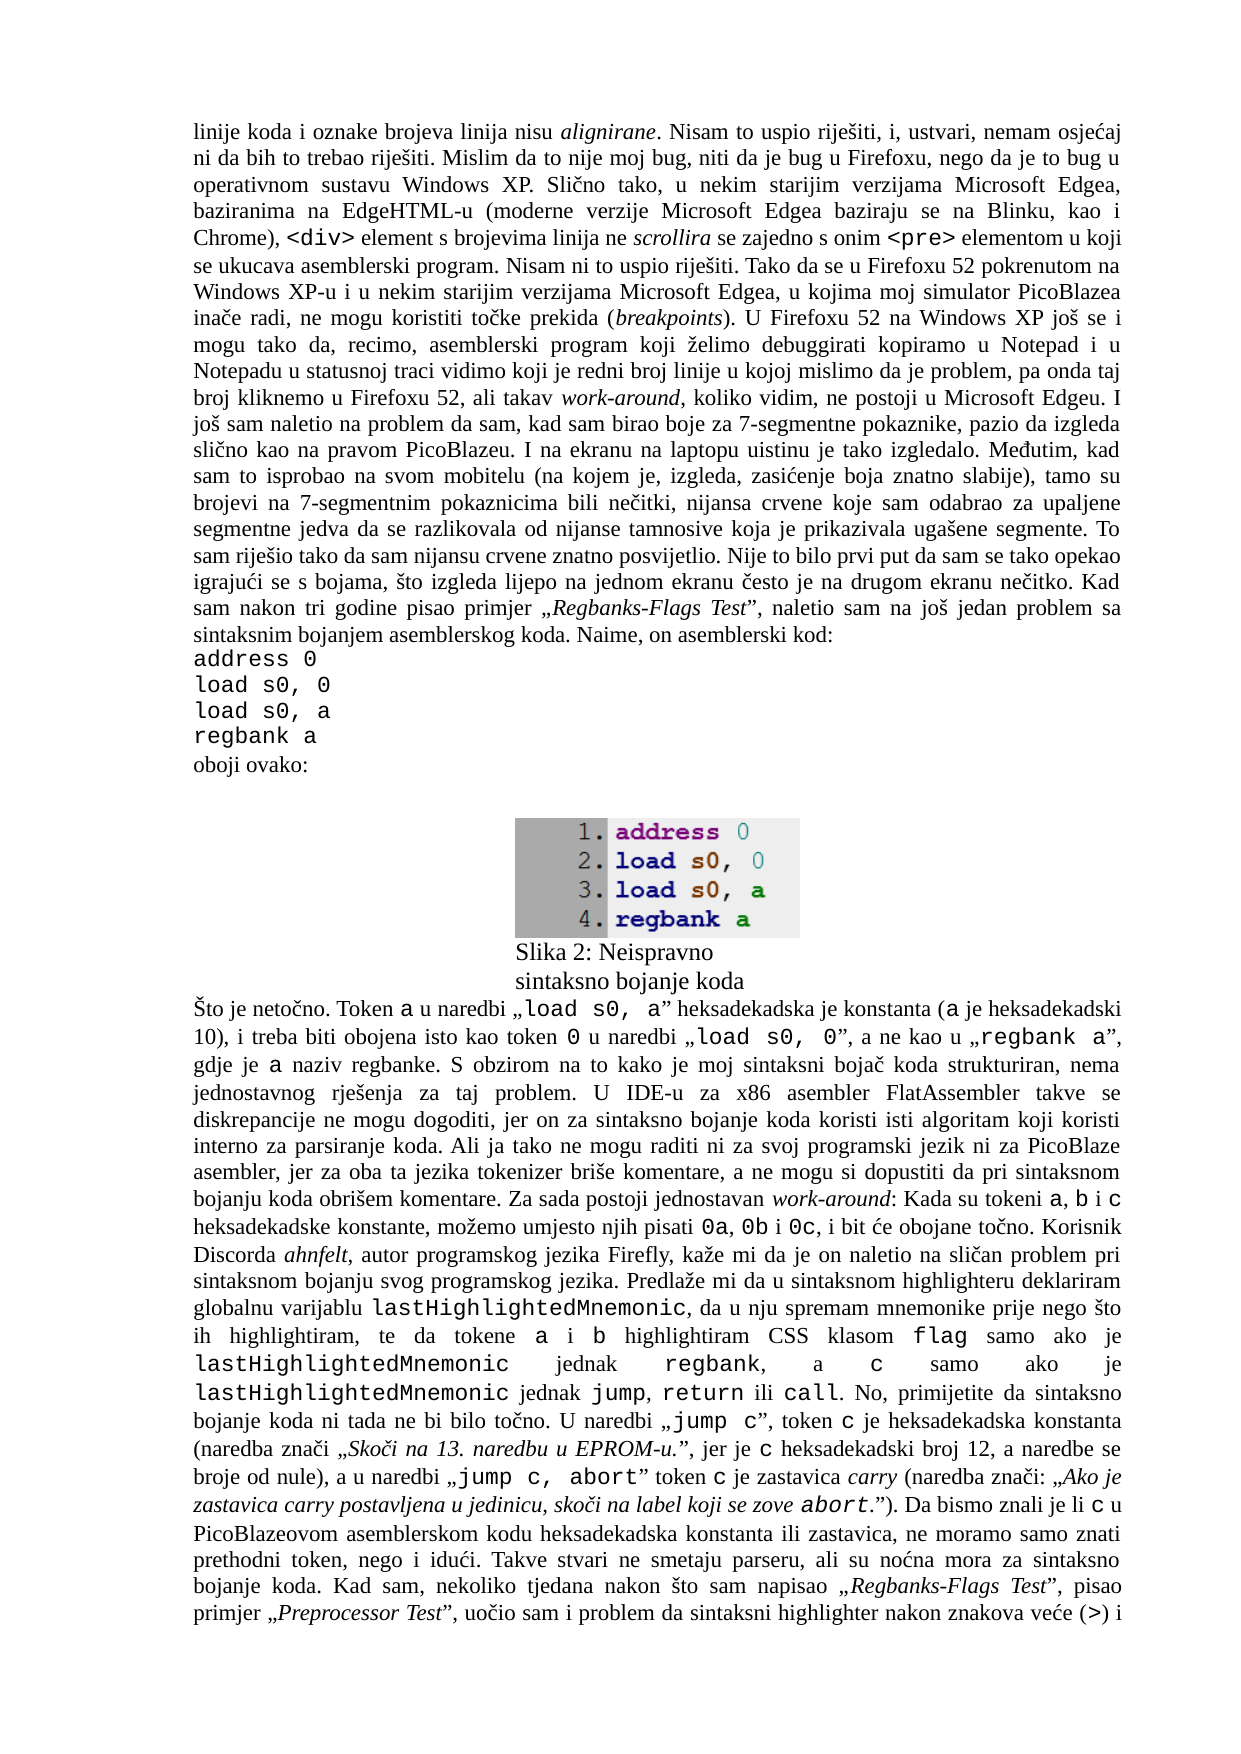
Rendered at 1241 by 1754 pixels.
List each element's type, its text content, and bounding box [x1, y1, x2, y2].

list Slika 2: Neispravno sintaksno bojanje koda [515, 938, 800, 995]
list oboji ovako: [156, 751, 1122, 777]
list load s0, a [156, 699, 1122, 725]
list Što je netočno. Token a u naredbi „load s0, a” heksadekadska je konstanta (a je heksadekadski 10), i treba biti obojena isto kao token 0 u naredbi „load s0, 0”, a ne kao u „regbank a”, gdje je a naziv regbanke. S obzirom na to kako je moj sintaksni bojač koda strukturiran, nema jednostavnog rješenja za taj problem. U IDE-u za x86 asembler FlatAssembler takve se diskrepancije ne mogu dogoditi, jer on za sintaksno bojanje koda koristi isti algoritam koji koristi interno za parsiranje koda. Ali ja tako ne mogu raditi ni za svoj programski jezik ni za PicoBlaze asembler, jer za oba ta jezika tokenizer briše komentare, a ne mogu si dopustiti da pri sintaksnom bojanju koda obrišem komentare. Za sada postoji jednostavan work-around: Kada su tokeni a, b i c heksadekadske konstante, možemo umjesto njih pisati 0a, 0b i 0c, i bit će obojane točno. Korisnik Discorda ahnfelt, autor programskog jezika Firefly, kaže mi da je on naletio na sličan problem pri sintaksnom bojanju svog programskog jezika. Predlaže mi da u sintaksnom highlighteru deklariram globalnu varijablu lastHighlightedMnemonic, da u nju spremam mnemonike prije nego što ih highlightiram, te da tokene a i b highlightiram CSS klasom flag samo ako je lastHighlightedMnemonic jednak regbank, a c samo ako je lastHighlightedMnemonic jednak jump, return ili call. No, primijetite da sintaksno bojanje koda ni tada ne bi bilo točno. U naredbi „jump c”, token c je heksadekadska konstanta (naredba znači „Skoči na 13. naredbu u EPROM-u.”, jer je c heksadekadski broj 12, a naredbe se broje od nule), a u naredbi „jump c, abort” token c je zastavica carry (naredba znači: „Ako je zastavica carry postavljena u jedinicu, skoči na label koji se zove abort.”). Da bismo znali je li c u PicoBlazeovom asemblerskom kodu heksadekadska konstanta ili zastavica, ne moramo samo znati prethodni token, nego i idući. Takve stvari ne smetaju parseru, ali su noćna mora za sintaksno bojanje koda. Kad sam, nekoliko tjedana nakon što sam napisao „Regbanks-Flags Test”, pisao primjer „Preprocessor Test”, uočio sam i problem da sintaksni highlighter nakon znakova veće (>) i [156, 995, 1122, 1627]
list address 0 [156, 647, 1122, 673]
list load s0, 0 [156, 673, 1122, 699]
picture [515, 818, 800, 938]
list linije koda i oznake brojeva linija nisu alignirane. Nisam to uspio riješiti, i, ustvari, nemam osjećaj ni da bih to trebao riješiti. Mislim da to nije moj bug, niti da je bug u Firefoxu, nego da je to bug u operativnom sustavu Windows XP. Slično tako, u nekim starijim verzijama Microsoft Edgea, baziranima na EdgeHTML-u (moderne verzije Microsoft Edgea baziraju se na Blinku, kao i Chrome), <div> element s brojevima linija ne scrollira se zajedno s onim <pre> elementom u koji se ukucava asemblerski program. Nisam ni to uspio riješiti. Tako da se u Firefoxu 52 pokrenutom na Windows XP-u i u nekim starijim verzijama Microsoft Edgea, u kojima moj simulator PicoBlazea inače radi, ne mogu koristiti točke prekida (breakpoints). U Firefoxu 52 na Windows XP još se i mogu tako da, recimo, asemblerski program koji želimo debuggirati kopiramo u Notepad i u Notepadu u statusnoj traci vidimo koji je redni broj linije u kojoj mislimo da je problem, pa onda taj broj kliknemo u Firefoxu 52, ali takav work-around, koliko vidim, ne postoji u Microsoft Edgeu. I još sam naletio na problem da sam, kad sam birao boje za 7-segmentne pokaznike, pazio da izgleda slično kao na pravom PicoBlazeu. I na ekranu na laptopu uistinu je tako izgledalo. Međutim, kad sam to isprobao na svom mobitelu (na kojem je, izgleda, zasićenje boja znatno slabije), tamo su brojevi na 7-segmentnim pokaznicima bili nečitki, nijansa crvene koje sam odabrao za upaljene segmentne jedva da se razlikovala od nijanse tamnosive koja je prikazivala ugašene segmente. To sam riješio tako da sam nijansu crvene znatno posvijetlio. Nije to bilo prvi put da sam se tako opekao igrajući se s bojama, što izgleda lijepo na jednom ekranu često je na drugom ekranu nečitko. Kad sam nakon tri godine pisao primjer „Regbanks-Flags Test”, naletio sam na još jedan problem sa sintaksnim bojanjem asemblerskog koda. Naime, on asemblerski kod: [156, 118, 1122, 647]
list regbank a [156, 725, 1122, 751]
